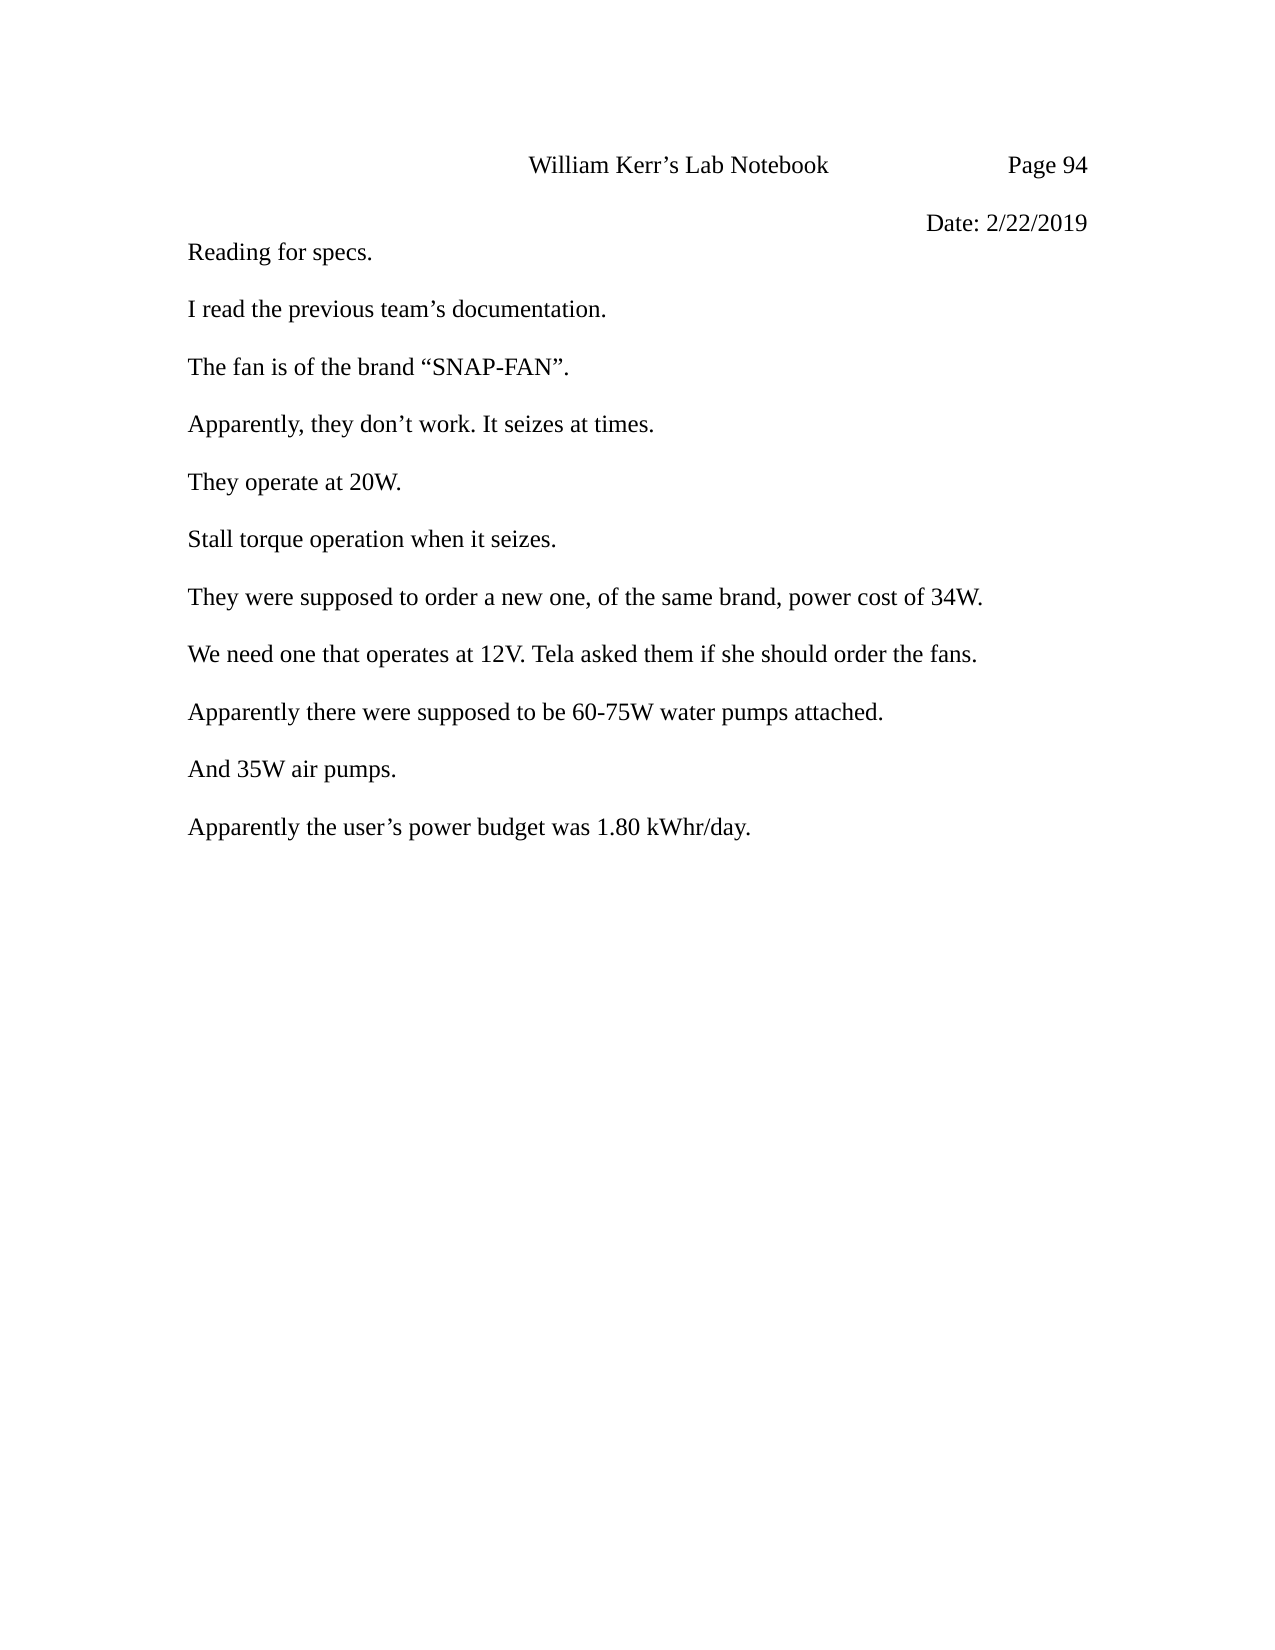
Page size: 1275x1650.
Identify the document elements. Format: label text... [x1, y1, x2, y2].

text Apparently, they don’t work. It seizes at times. [187, 409, 1087, 438]
text We need one that operates at 12V. Tela asked them if she should order the fans. [187, 639, 1087, 668]
text Apparently the user’s power budget was 1.80 kWhr/day. [187, 812, 1087, 841]
text The fan is of the brand “SNAP-FAN”. [187, 352, 1087, 381]
text Apparently there were supposed to be 60-75W water pumps attached. [187, 697, 1087, 726]
text Stall torque operation when it seizes. [187, 524, 1087, 553]
text Reading for specs. [187, 237, 1087, 266]
text And 35W air pumps. [187, 754, 1087, 783]
text They were supposed to order a new one, of the same brand, power cost of 34W. [187, 582, 1087, 611]
text I read the previous team’s documentation. [187, 294, 1087, 323]
text They operate at 20W. [187, 467, 1087, 496]
text Date: 2/22/2019 [187, 208, 1087, 237]
